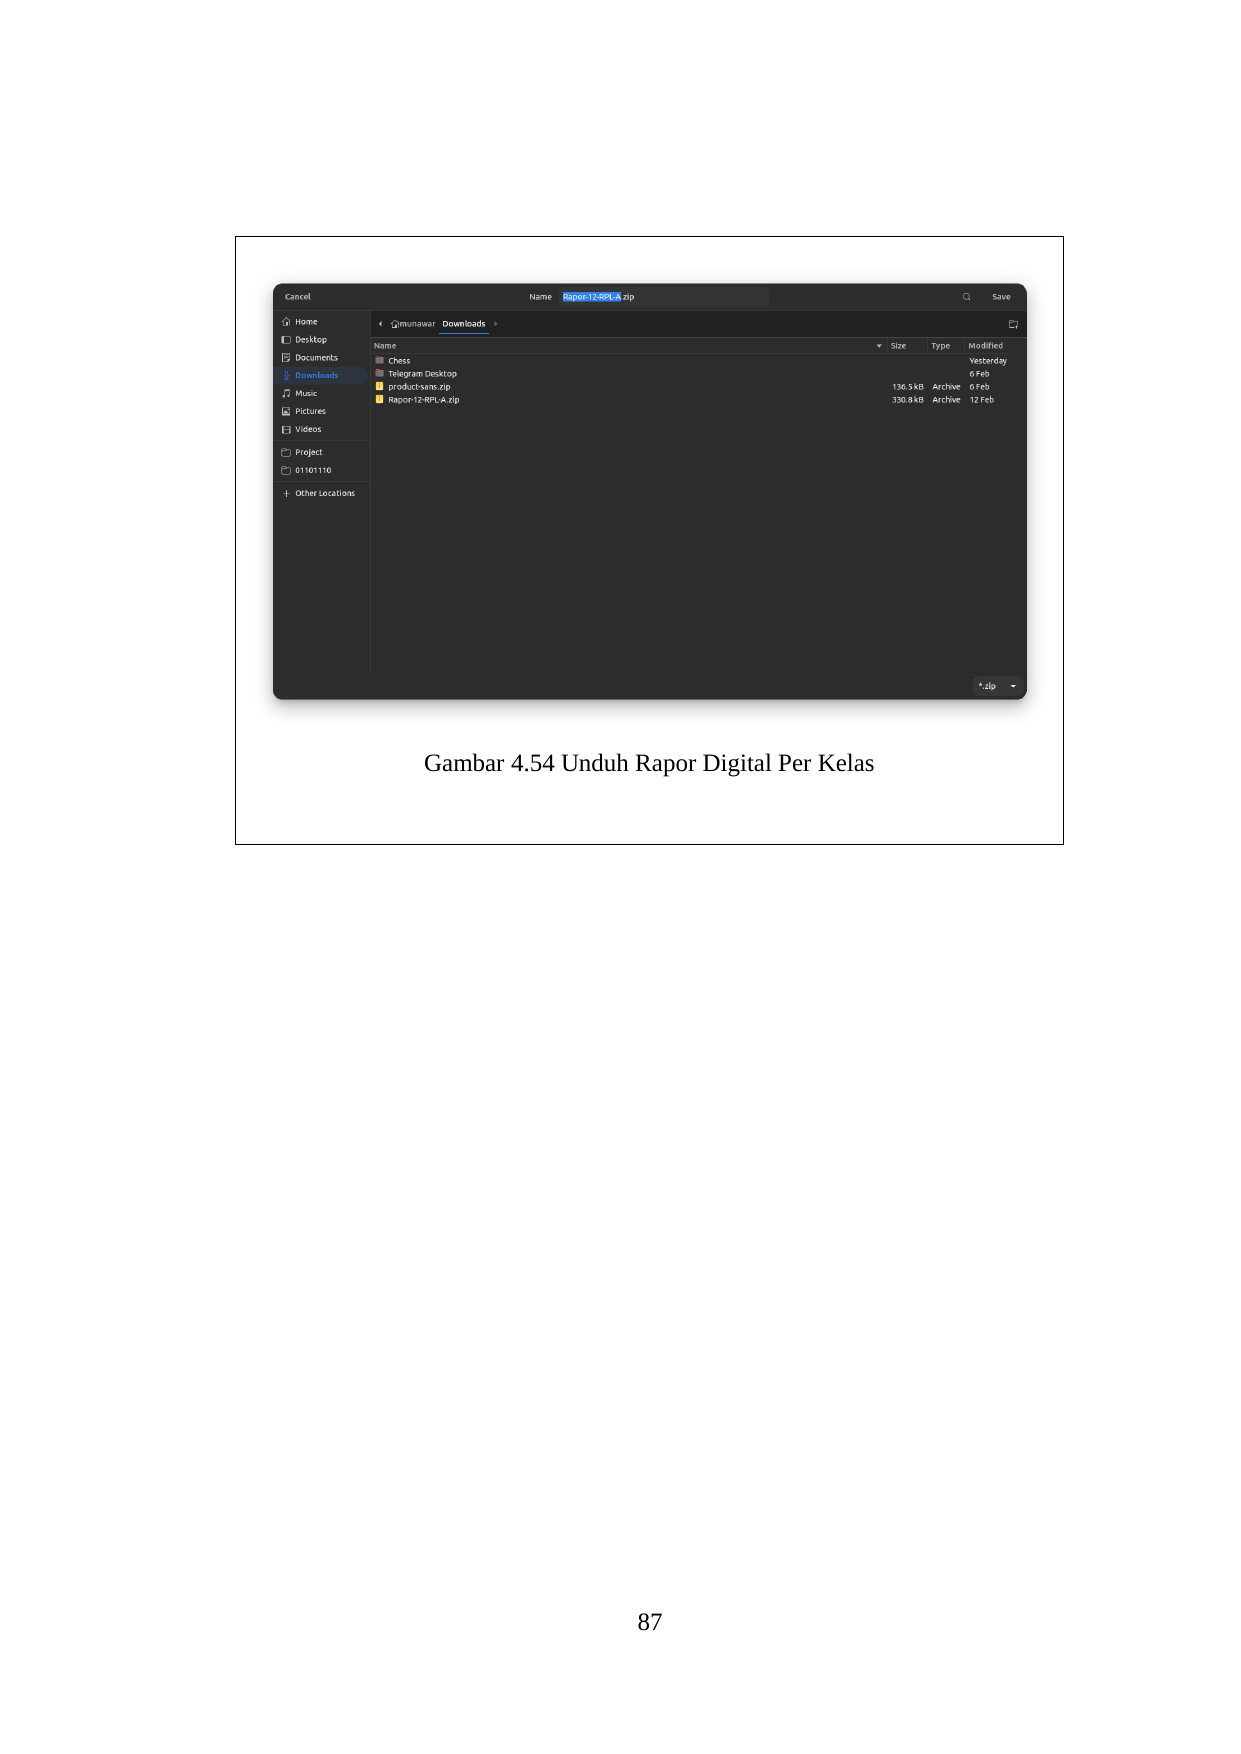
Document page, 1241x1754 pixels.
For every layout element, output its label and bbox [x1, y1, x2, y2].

table_cell [236, 237, 1063, 844]
picture [241, 255, 1058, 734]
